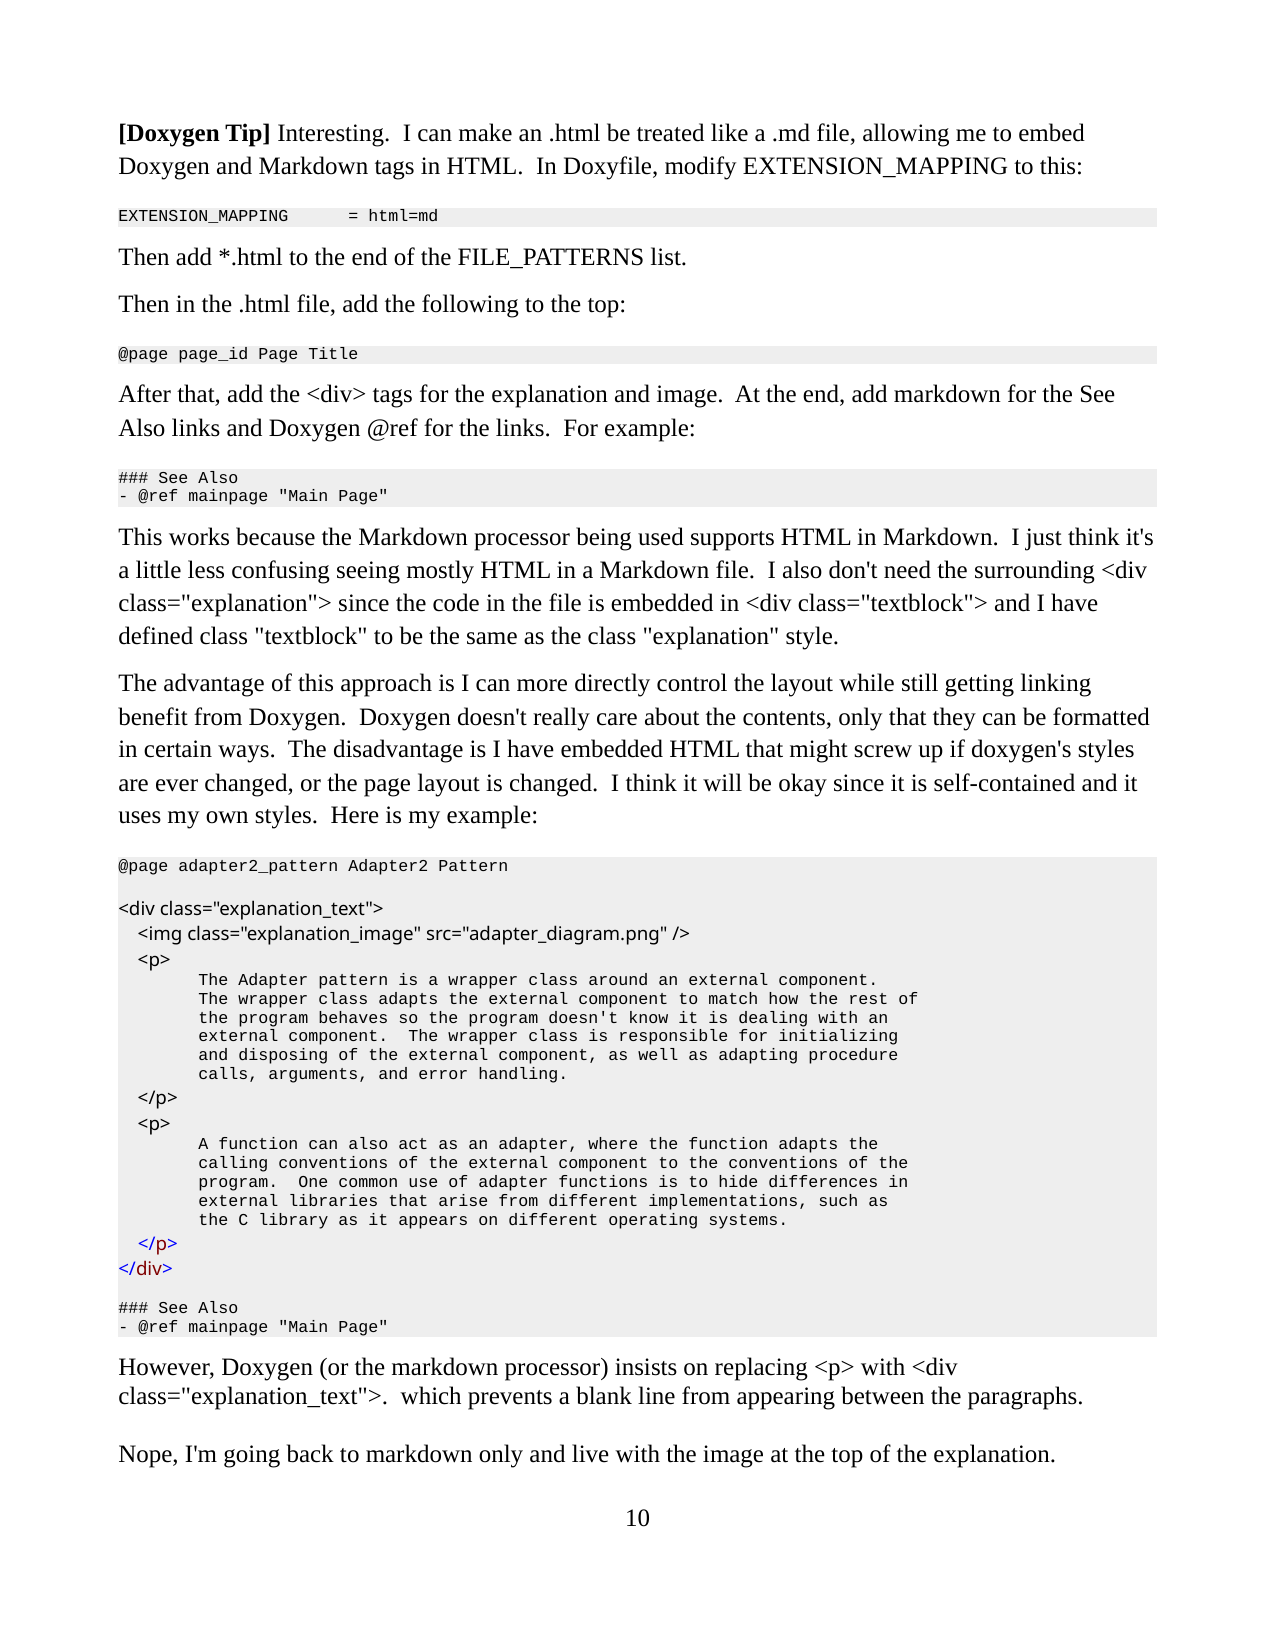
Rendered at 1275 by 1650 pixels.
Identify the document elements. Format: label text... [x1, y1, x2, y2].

text Nope, I'm going back to markdown only and live with the image at the top of the explanation. [118, 1439, 1157, 1467]
text <div class="explanation_text"> [118, 895, 1157, 920]
text The wrapper class adapts the external component to match how the rest of [118, 990, 1157, 1009]
text Then in the .html file, add the following to the top: [118, 289, 1157, 318]
text The advantage of this approach is I can more directly control the layout while still getting linking benefit from Doxygen. Doxygen doesn't really care about the contents, only that they can be formatted in certain ways. The disadvantage is I have embedded HTML that might screw up if doxygen's styles are ever changed, or the page layout is changed. I think it will be okay since it is self-contained and it uses my own styles. Here is my example: [118, 668, 1157, 829]
text - @ref mainpage "Main Page" [118, 1319, 1157, 1337]
text Then add *.html to the end of the FILE_PATTERNS list. [118, 242, 1157, 270]
text ### See Also [118, 469, 1157, 488]
text external libraries that arise from different implementations, such as [118, 1192, 1157, 1211]
text <img class="explanation_image" src="adapter_diagram.png" /> [118, 920, 1157, 946]
text calls, arguments, and error handling. [118, 1066, 1157, 1084]
text The Adapter pattern is a wrapper class around an external component. [118, 971, 1157, 990]
text A function can also act as an adapter, where the function adapts the [118, 1136, 1157, 1154]
text @page adapter2_pattern Adapter2 Pattern [118, 857, 1157, 876]
text - @ref mainpage "Main Page" [118, 488, 1157, 507]
text </p> [118, 1084, 1157, 1110]
text </p> [118, 1230, 1157, 1255]
text program. One common use of adapter functions is to hide differences in [118, 1173, 1157, 1192]
text @page page_id Page Title [118, 346, 1157, 364]
text the C library as it appears on different operating systems. [118, 1211, 1157, 1230]
text This works because the Markdown processor being used supports HTML in Markdown. I just think it's a little less confusing seeing mostly HTML in a Markdown file. I also don't need the surrounding <div class="explanation"> since the code in the file is embedded in <div class="textblock"> and I have defined class "textblock" to be the same as the class "explanation" style. [118, 522, 1157, 650]
text <p> [118, 1110, 1157, 1136]
text However, Doxygen (or the markdown processor) insists on replacing <p> with <div class="explanation_text">. which prevents a blank line from appearing between the paragraphs. [118, 1352, 1157, 1410]
text ### See Also [118, 1300, 1157, 1319]
text the program behaves so the program doesn't know it is dealing with an [118, 1009, 1157, 1028]
text </div> [118, 1255, 1157, 1281]
text After that, add the <div> tags for the explanation and image. At the end, add markdown for the See Also links and Doxygen @ref for the links. For example: [118, 379, 1157, 441]
text EXTENSION_MAPPING = html=md [118, 208, 1157, 227]
text external component. The wrapper class is responsible for initializing [118, 1028, 1157, 1047]
text calling conventions of the external component to the conventions of the [118, 1154, 1157, 1173]
text and disposing of the external component, as well as adapting procedure [118, 1047, 1157, 1066]
text [Doxygen Tip] Interesting. I can make an .html be treated like a .md file, allowing me to embed Doxygen and Markdown tags in HTML. In Doxyfile, modify EXTENSION_MAPPING to this: [118, 118, 1157, 180]
text <p> [118, 946, 1157, 971]
